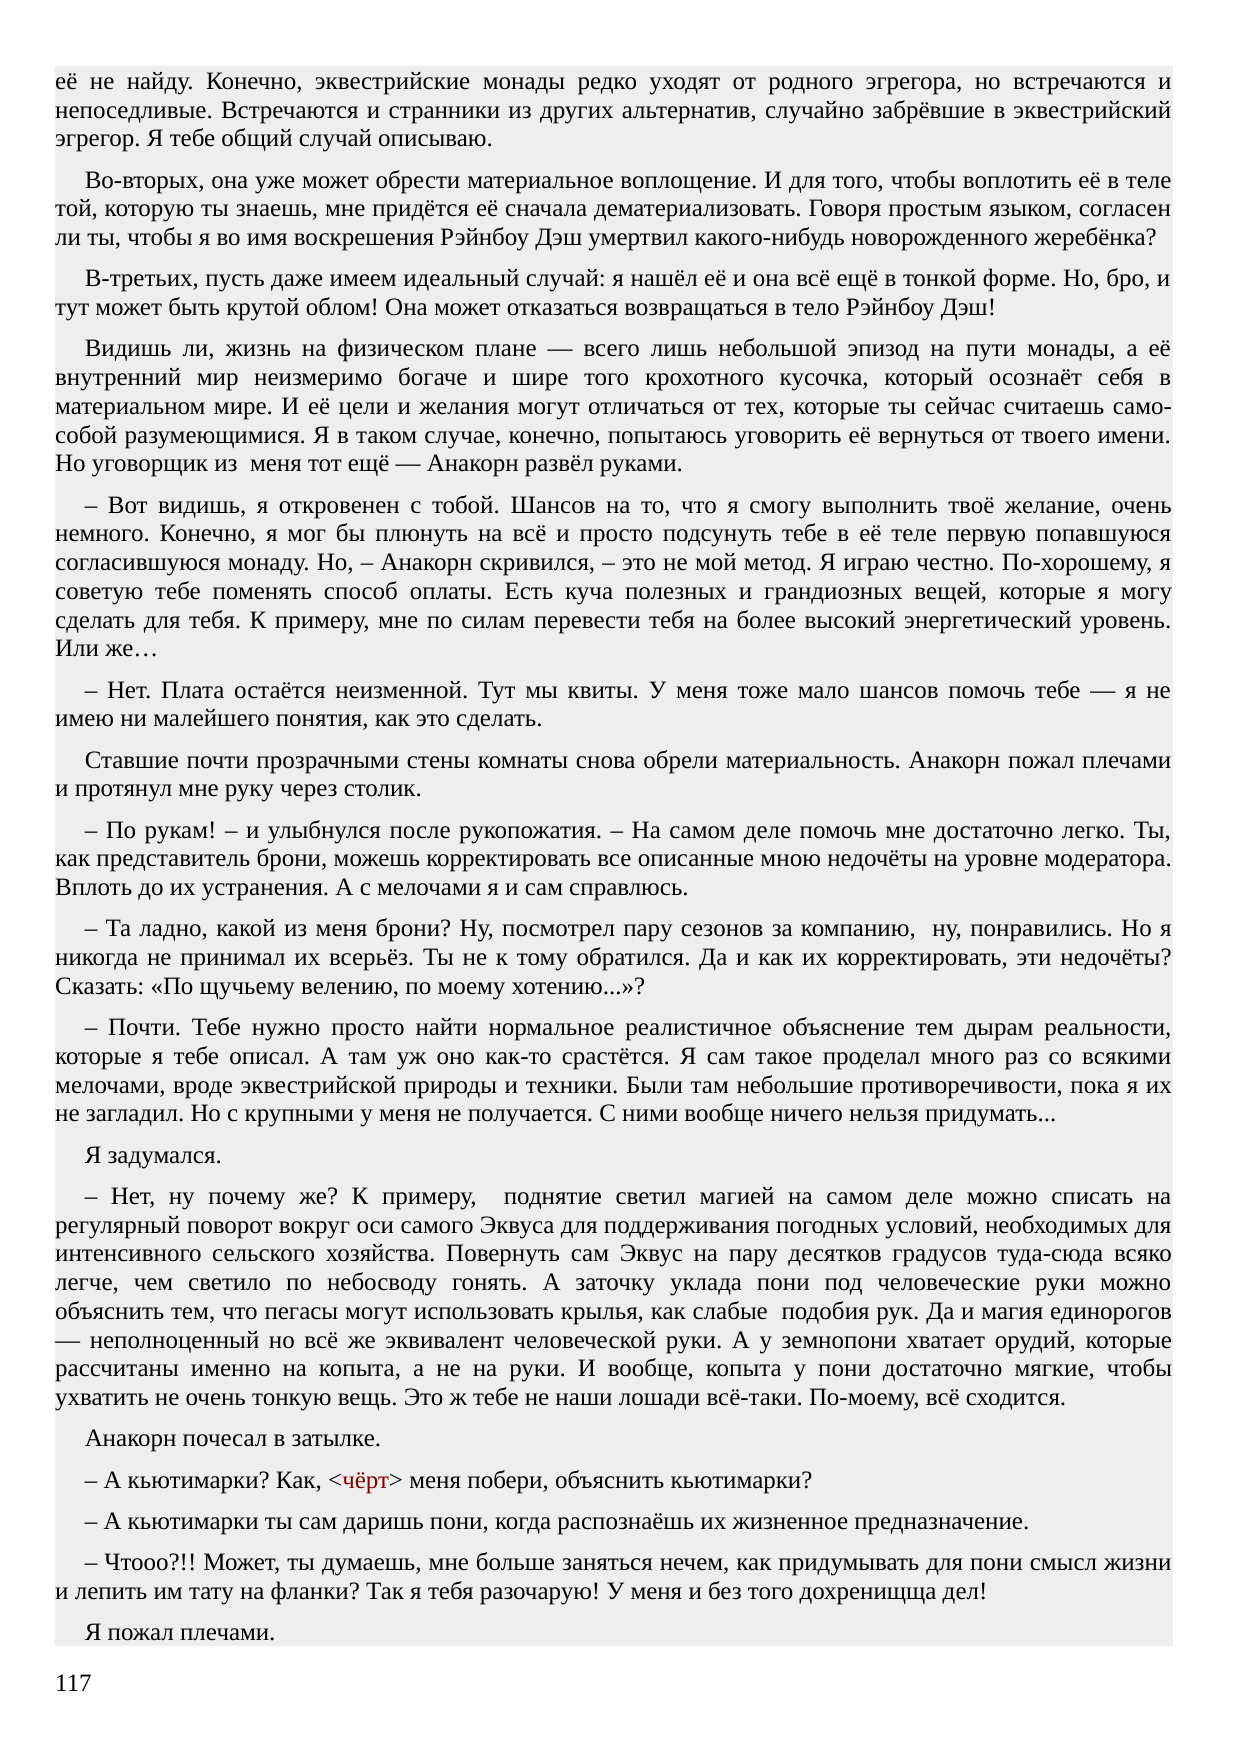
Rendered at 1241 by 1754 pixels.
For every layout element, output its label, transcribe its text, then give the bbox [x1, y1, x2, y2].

text – По рукам! – и улыбнулся после рукопожатия. – На самом деле помочь мне достаточно легко. Ты, как представитель брони, можешь корректировать все описанные мною недочёты на уровне модератора. Вплоть до их устранения. А с мелочами я и сам справлюсь. [55, 815, 1173, 901]
text – Та ладно, какой из меня брони? Ну, посмотрел пару сезонов за компанию, ну, понравились. Но я никогда не принимал их всерьёз. Ты не к тому обратился. Да и как их корректировать, эти недочёты? Сказать: «По щучьему велению, по моему хотению...»? [55, 913, 1173, 1000]
text Я пожал плечами. [55, 1617, 1173, 1646]
text – Чтооо?!! Может, ты думаешь, мне больше заняться нечем, как придумывать для пони смысл жизни и лепить им тату на фланки? Так я тебя разочарую! У меня и без того дохренищща дел! [55, 1547, 1173, 1605]
text – А кьютимарки ты сам даришь пони, когда распознаёшь их жизненное предназначение. [55, 1506, 1173, 1535]
text В-третьих, пусть даже имеем идеальный случай: я нашёл её и она всё ещё в тонкой форме. Но, бро, и тут может быть крутой облом! Она может отказаться возвращаться в тело Рэйнбоу Дэш! [55, 263, 1173, 321]
text – Нет. Плата остаётся неизменной. Тут мы квиты. У меня тоже мало шансов помочь тебе — я не имею ни малейшего понятия, как это сделать. [55, 675, 1173, 732]
text – Нет, ну почему же? К примеру, поднятие светил магией на самом деле можно списать на регулярный поворот вокруг оси самого Эквуса для поддерживания погодных условий, необходимых для интенсивного сельского хозяйства. Повернуть сам Эквус на пару десятков градусов туда-сюда всяко легче, чем светило по небосводу гонять. А заточку уклада пони под человеческие руки можно объяснить тем, что пегасы могут использовать крылья, как слабые подобия рук. Да и магия единорогов — неполноценный но всё же эквивалент человеческой руки. А у земнопони хватает орудий, которые рассчитаны именно на копыта, а не на руки. И вообще, копыта у пони достаточно мягкие, чтобы ухватить не очень тонкую вещь. Это ж тебе не наши лошади всё-таки. По-моему, всё сходится. [55, 1181, 1173, 1411]
text Ставшие почти прозрачными стены комнаты снова обрели материальность. Анакорн пожал плечами и протянул мне руку через столик. [55, 745, 1173, 802]
text – Вот видишь, я откровенен с тобой. Шансов на то, что я смогу выполнить твоё желание, очень немного. Конечно, я мог бы плюнуть на всё и просто подсунуть тебе в её теле первую попавшуюся согласившуюся монаду. Но, – Анакорн скривился, – это не мой метод. Я играю честно. По-хорошему, я советую тебе поменять способ оплаты. Есть куча полезных и грандиозных вещей, которые я могу сделать для тебя. К примеру, мне по силам перевести тебя на более высокий энергетический уровень. Или же… [55, 490, 1173, 662]
text Анакорн почесал в затылке. [55, 1423, 1173, 1452]
text Во-вторых, она уже может обрести материальное воплощение. И для того, чтобы воплотить её в теле той, которую ты знаешь, мне придётся её сначала дематериализовать. Говоря простым языком, согласен ли ты, чтобы я во имя воскрешения Рэйнбоу Дэш умертвил какого-нибудь новорожденного жеребёнка? [55, 165, 1173, 251]
text – Почти. Тебе нужно просто найти нормальное реалистичное объяснение тем дырам реальности, которые я тебе описал. А там уж оно как-то срастётся. Я сам такое проделал много раз со всякими мелочами, вроде эквестрийской природы и техники. Были там небольшие противоречивости, пока я их не загладил. Но с крупными у меня не получается. С ними вообще ничего нельзя придумать... [55, 1012, 1173, 1127]
text её не найду. Конечно, эквестрийские монады редко уходят от родного эгрегора, но встречаются и непоседливые. Встречаются и странники из других альтернатив, случайно забрёвшие в эквестрийский эгрегор. Я тебе общий случай описываю. [55, 66, 1173, 152]
text Я задумался. [55, 1140, 1173, 1168]
text Видишь ли, жизнь на физическом плане — всего лишь небольшой эпизод на пути монады, а её внутренний мир неизмеримо богаче и шире того крохотного кусочка, который осознаёт себя в материальном мире. И её цели и желания могут отличаться от тех, которые ты сейчас считаешь само-собой разумеющимися. Я в таком случае, конечно, попытаюсь уговорить её вернуться от твоего имени. Но уговорщик из меня тот ещё — Анакорн развёл руками. [55, 333, 1173, 477]
text – А кьютимарки? Как, <чёрт> меня побери, объяснить кьютимарки? [55, 1465, 1173, 1493]
